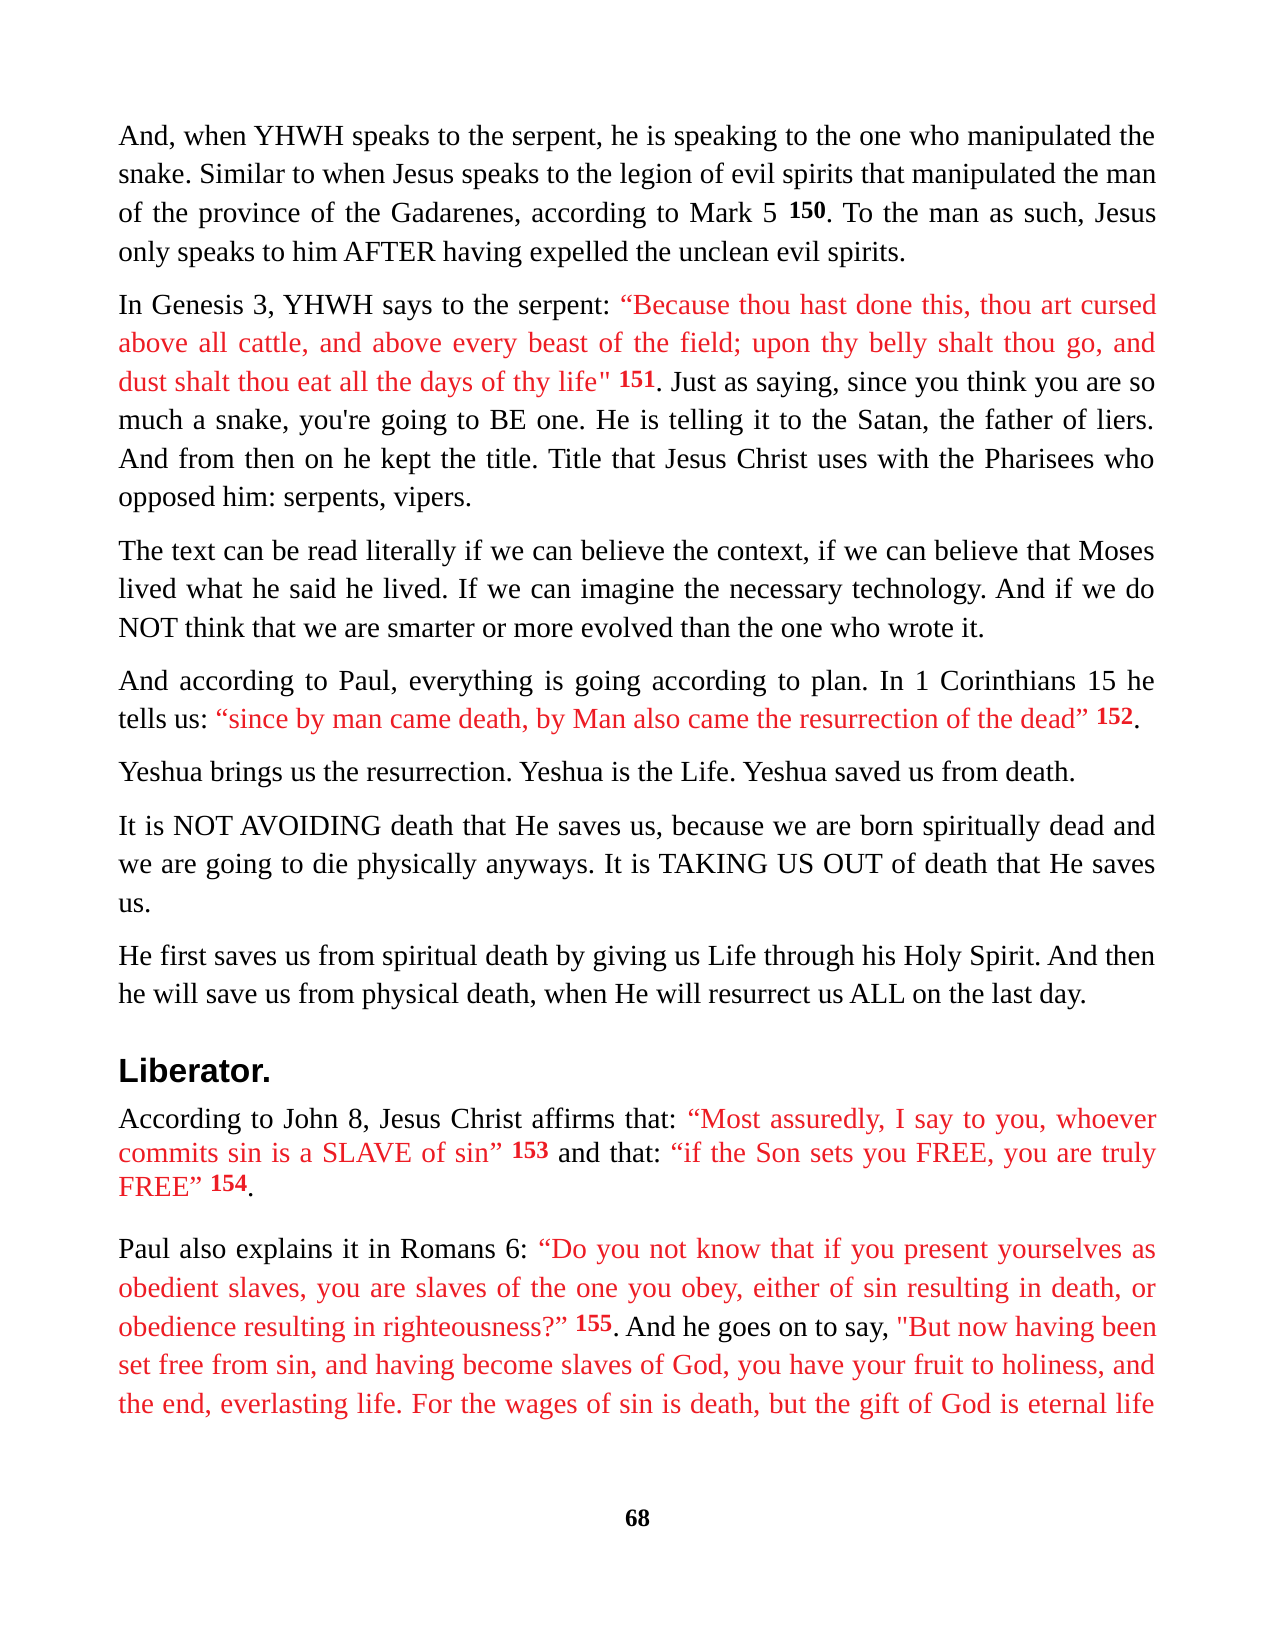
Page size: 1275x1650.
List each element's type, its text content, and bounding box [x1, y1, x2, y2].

subtitle Liberator. [118, 1050, 1157, 1089]
text According to John 8, Jesus Christ affirms that: “Most assuredly, I say to you, whoever commits sin is a SLAVE of sin” and that: “if the Son sets you FREE, you are truly FREE” . [118, 1102, 1157, 1202]
text And according to Paul, everything is going according to plan. In 1 Corinthians 15 he tells us: “since by man came death, by Man also came the resurrection of the dead” . [118, 663, 1157, 735]
text He first saves us from spiritual death by giving us Life through his Holy Spirit. And then he will save us from physical death, when He will resurrect us ALL on the last day. [118, 938, 1157, 1010]
text It is NOT AVOIDING death that He saves us, because we are born spiritually dead and we are going to die physically anyways. It is TAKING US OUT of death that He saves us. [118, 808, 1157, 918]
text And, when YHWH speaks to the serpent, he is speaking to the one who manipulated the snake. Similar to when Jesus speaks to the legion of evil spirits that manipulated the man of the province of the Gadarenes, according to Mark 5 . To the man as such, Jesus only speaks to him AFTER having expelled the unclean evil spirits. [118, 118, 1157, 267]
text In Genesis 3, YHWH says to the serpent: “Because thou hast done this, thou art cursed above all cattle, and above every beast of the field; upon thy belly shalt thou go, and dust shalt thou eat all the days of thy life" . Just as saying, since you think you are so much a snake, you're going to BE one. He is telling it to the Satan, the father of liers. And from then on he kept the title. Title that Jesus Christ uses with the Pharisees who opposed him: serpents, vipers. [118, 287, 1157, 513]
text Paul also explains it in Romans 6: “Do you not know that if you present yourselves as obedient slaves, you are slaves of the one you obey, either of sin resulting in death, or obedience resulting in righteousness?” . And he goes on to say, "But now having been set free from sin, and having become slaves of God, you have your fruit to holiness, and the end, everlasting life. For the wages of sin is death, but the gift of God is eternal life [118, 1232, 1157, 1419]
text Yeshua brings us the resurrection. Yeshua is the Life. Yeshua saved us from death. [118, 754, 1157, 788]
text The text can be read literally if we can believe the context, if we can believe that Moses lived what he said he lived. If we can imagine the necessary technology. And if we do NOT think that we are smarter or more evolved than the one who wrote it. [118, 533, 1157, 643]
